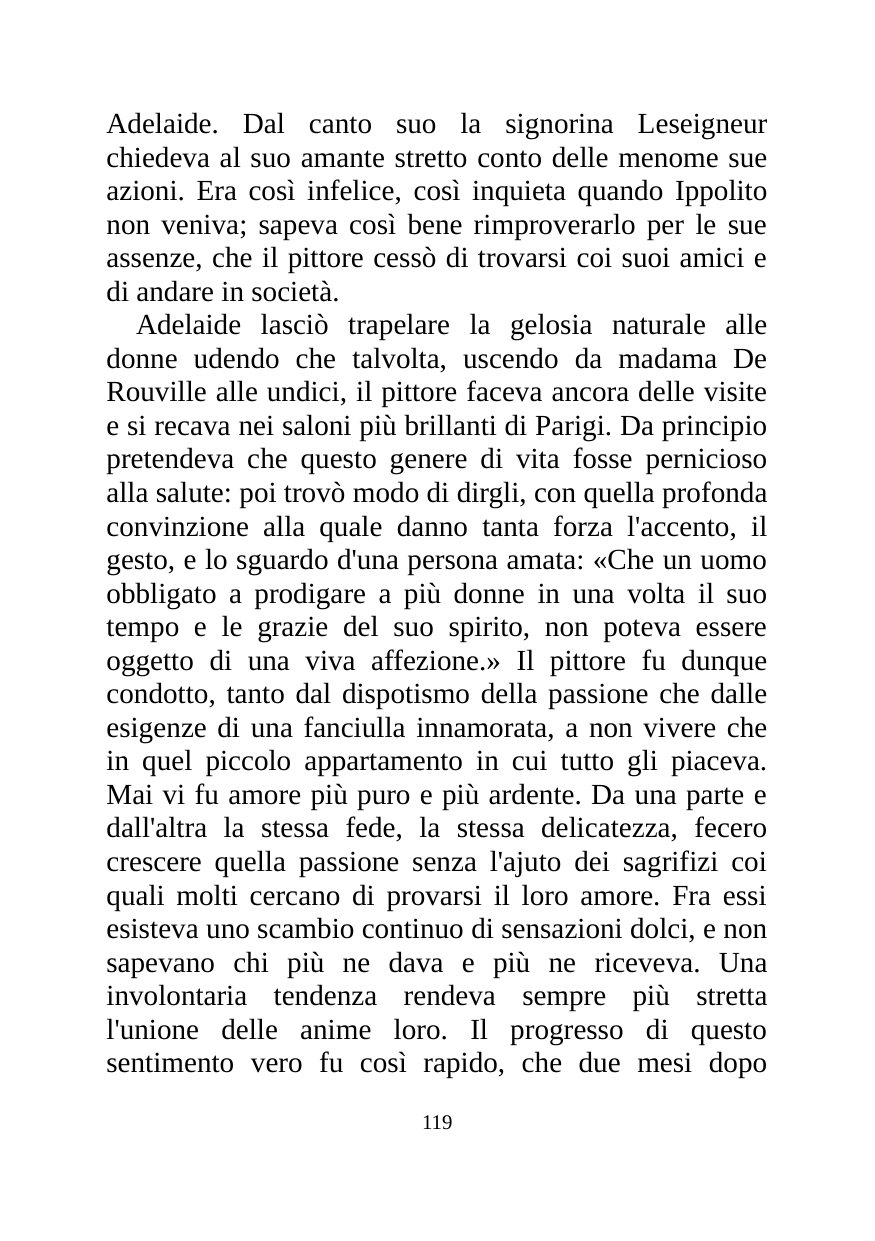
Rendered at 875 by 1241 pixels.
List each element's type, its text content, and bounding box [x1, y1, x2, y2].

text Adelaide. Dal canto suo la signorina Leseigneur chiedeva al suo amante stretto conto delle menome sue azioni. Era così infelice, così inquieta quando Ippolito non veniva; sapeva così bene rimproverarlo per le sue assenze, che il pittore cessò di trovarsi coi suoi amici e di andare in società. [106, 106, 768, 307]
text Adelaide lasciò trapelare la gelosia naturale alle donne udendo che talvolta, uscendo da madama De Rouville alle undici, il pittore faceva ancora delle visite e si recava nei saloni più brillanti di Parigi. Da principio pretendeva che questo genere di vita fosse pernicioso alla salute: poi trovò modo di dirgli, con quella profonda convinzione alla quale danno tanta forza l'accento, il gesto, e lo sguardo d'una persona amata: «Che un uomo obbligato a prodigare a più donne in una volta il suo tempo e le grazie del suo spirito, non poteva essere oggetto di una viva affezione.» Il pittore fu dunque condotto, tanto dal dispotismo della passione che dalle esigenze di una fanciulla innamorata, a non vivere che in quel piccolo appartamento in cui tutto gli piaceva. Mai vi fu amore più puro e più ardente. Da una parte e dall'altra la stessa fede, la stessa delicatezza, fecero crescere quella passione senza l'ajuto dei sagrifizi coi quali molti cercano di provarsi il loro amore. Fra essi esisteva uno scambio continuo di sensazioni dolci, e non sapevano chi più ne dava e più ne riceveva. Una involontaria tendenza rendeva sempre più stretta l'unione delle anime loro. Il progresso di questo sentimento vero fu così rapido, che due mesi dopo [106, 307, 768, 1079]
